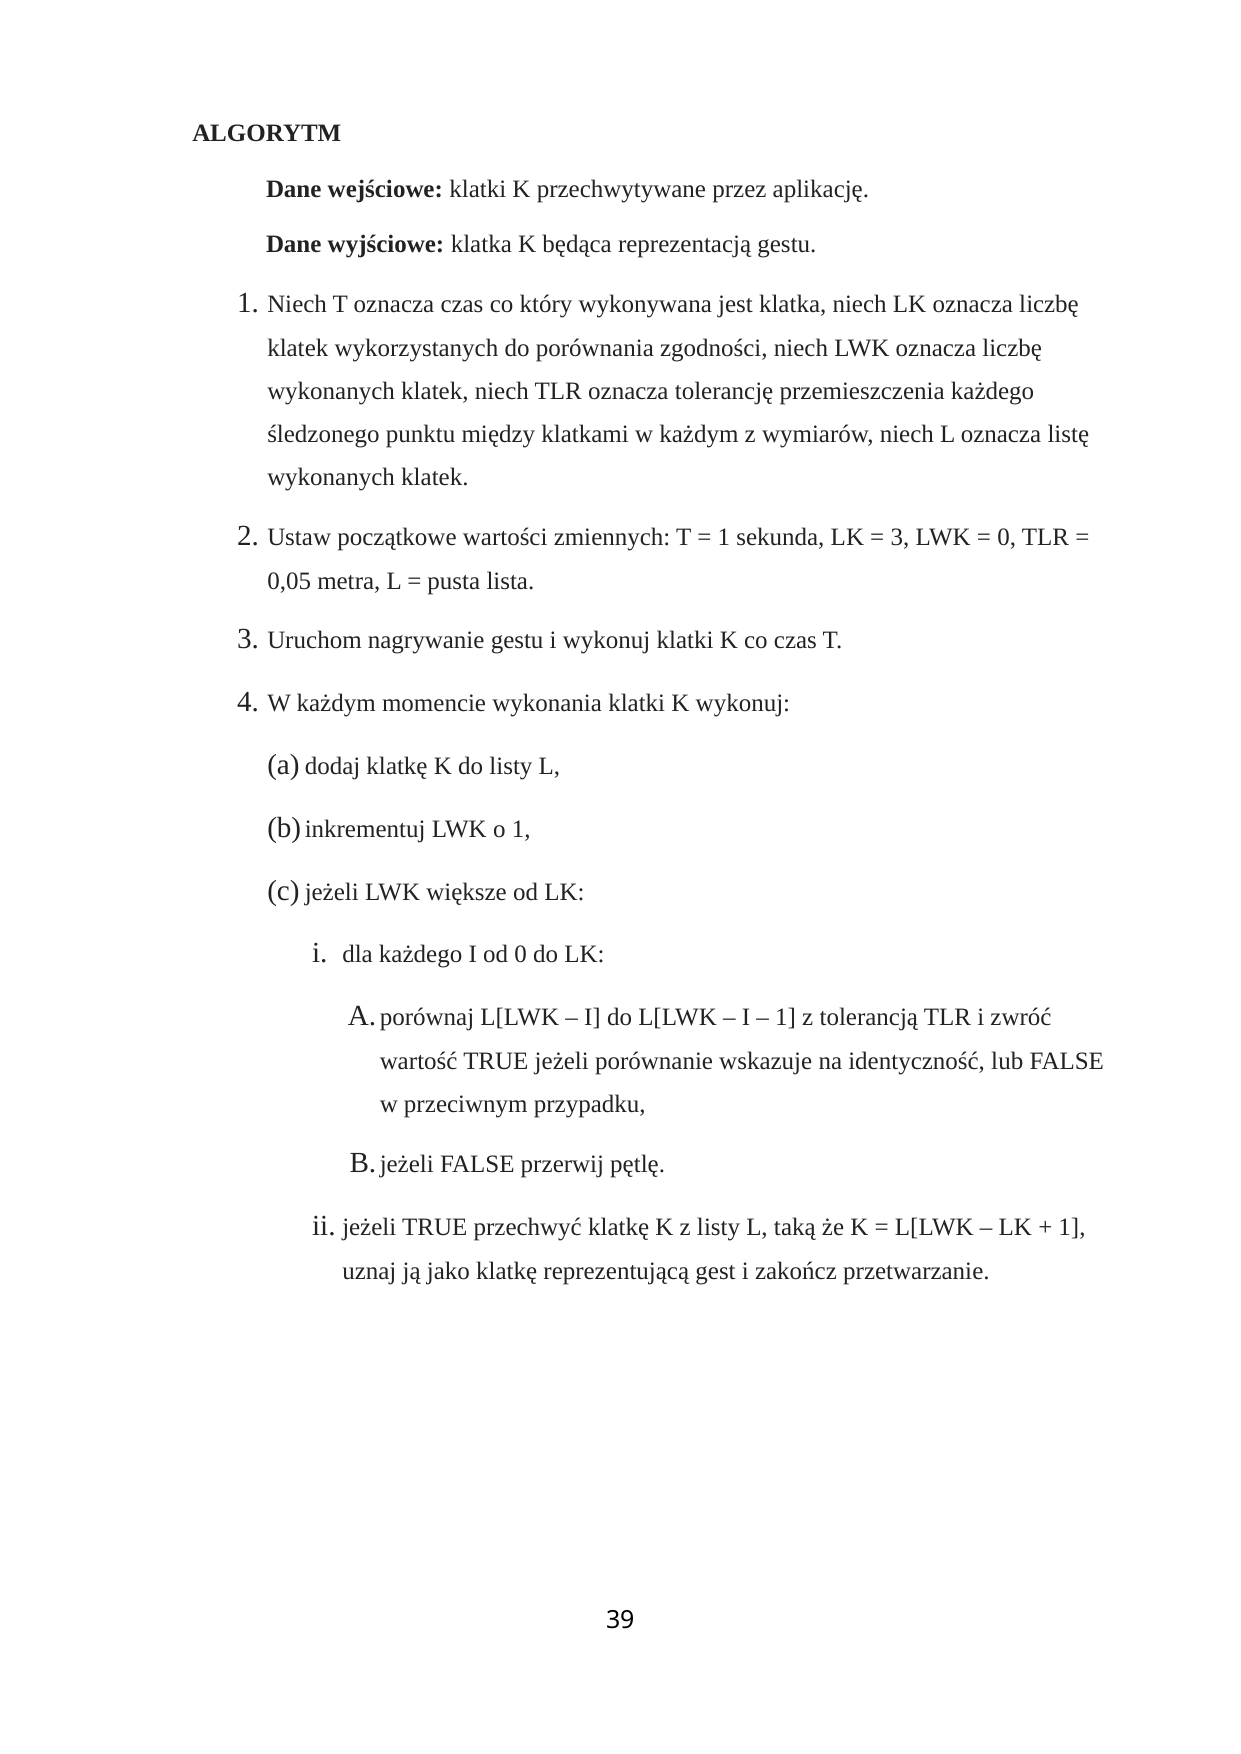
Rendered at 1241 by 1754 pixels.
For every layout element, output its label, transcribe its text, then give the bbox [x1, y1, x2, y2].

list Niech T oznacza czas co który wykonywana jest klatka, niech LK oznacza liczbę klatek wykorzystanych do porównania zgodności, niech LWK oznacza liczbę wykonanych klatek, niech TLR oznacza tolerancję przemieszczenia każdego śledzonego punktu między klatkami w każdym z wymiarów, niech L oznacza listę wykonanych klatek. [229, 285, 1122, 491]
list jeżeli FALSE przerwij pętlę. [342, 1145, 1122, 1178]
text ALGORYTM [118, 118, 1122, 147]
list Uruchom nagrywanie gestu i wykonuj klatki K co czas T. [229, 621, 1122, 655]
list inkrementuj LWK o 1, [267, 810, 1122, 843]
list W każdym momencie wykonania klatki K wykonuj: [229, 684, 1122, 718]
list porównaj L[LWK – I] do L[LWK – I – 1] z tolerancją TLR i zwróć wartość TRUE jeżeli porównanie wskazuje na identyczność, lub FALSE w przeciwnym przypadku, [342, 998, 1122, 1118]
list jeżeli LWK większe od LK: [267, 873, 1122, 906]
text Dane wejściowe: klatki K przechwytywane przez aplikację. [118, 174, 1122, 202]
list jeżeli TRUE przechwyć klatkę K z listy L, taką że K = L[LWK – LK + 1], uznaj ją jako klatkę reprezentującą gest i zakończ przetwarzanie. [304, 1208, 1122, 1284]
list Ustaw początkowe wartości zmiennych: T = 1 sekunda, LK = 3, LWK = 0, TLR = 0,05 metra, L = pusta lista. [229, 518, 1122, 594]
text Dane wyjściowe: klatka K będąca reprezentacją gestu. [118, 229, 1122, 258]
list dla każdego I od 0 do LK: [304, 936, 1122, 969]
list dodaj klatkę K do listy L, [267, 747, 1122, 781]
